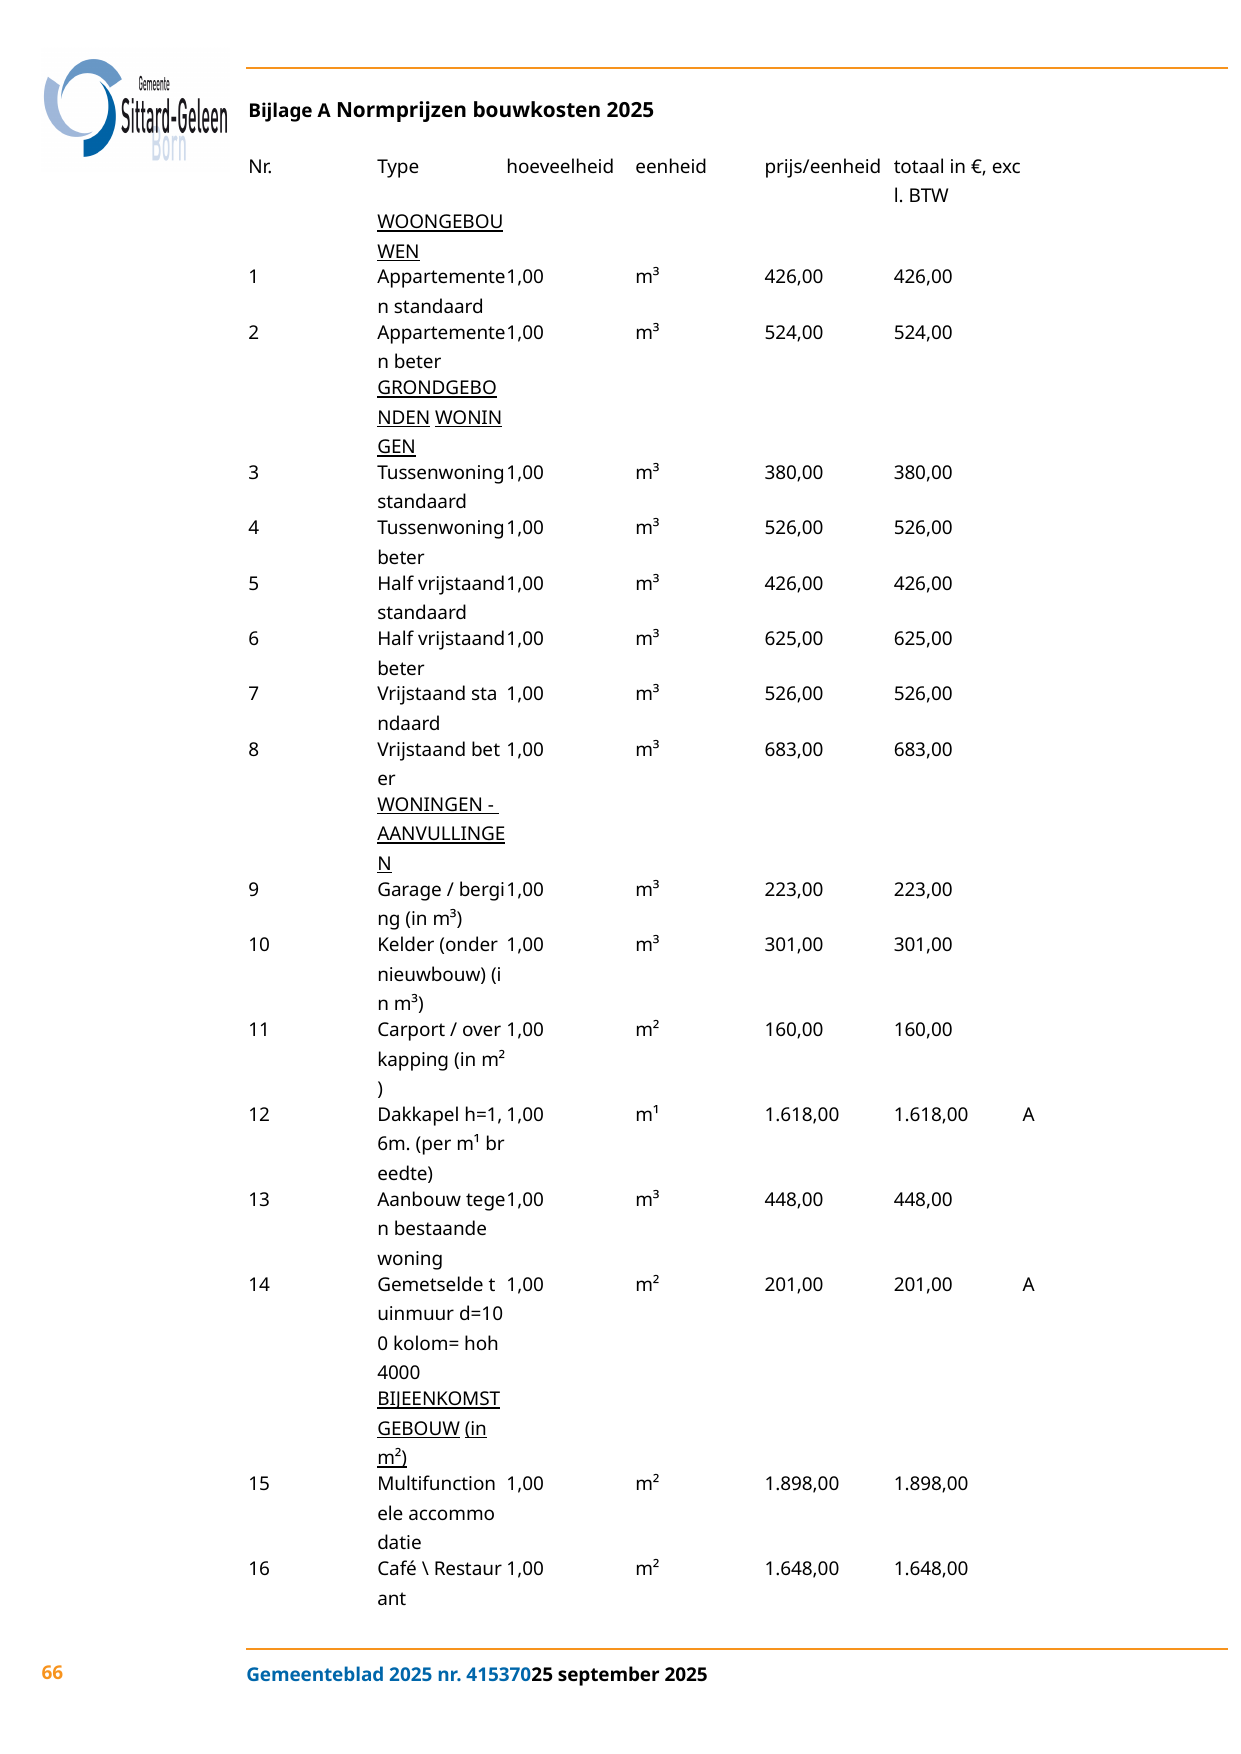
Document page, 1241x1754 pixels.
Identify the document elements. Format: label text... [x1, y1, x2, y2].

table_cell [248, 1385, 377, 1470]
table_cell m³ [635, 931, 764, 1016]
table_cell m³ [635, 680, 764, 736]
table_header eenheid [635, 153, 764, 208]
table_cell m³ [635, 1186, 764, 1271]
table_cell A [1023, 1271, 1152, 1385]
table_cell [635, 791, 764, 876]
table_cell 426,00 [894, 264, 1022, 319]
picture [41, 47, 231, 172]
table_cell GRONDGEBONDEN WONINGEN [377, 374, 506, 459]
table_header hoeveelheid [506, 153, 635, 208]
table_cell Garage / berging (in m³) [377, 876, 506, 931]
table_cell 1,00 [506, 1271, 635, 1385]
table_cell Half vrijstaand standaard [377, 570, 506, 625]
table_cell m² [635, 1016, 764, 1101]
table_cell 1,00 [506, 625, 635, 680]
table_cell m³ [635, 570, 764, 625]
table_cell 15 [248, 1470, 377, 1555]
table_cell 526,00 [764, 515, 893, 570]
table_cell 10 [248, 931, 377, 1016]
table_cell m³ [635, 736, 764, 791]
table_cell [894, 208, 1022, 264]
table_cell [506, 791, 635, 876]
table_cell [506, 374, 635, 459]
table_cell 1,00 [506, 264, 635, 319]
table_cell [894, 374, 1022, 459]
table_cell [635, 374, 764, 459]
table_cell [1023, 876, 1152, 931]
table_cell 1,00 [506, 680, 635, 736]
table_cell Tussenwoning beter [377, 515, 506, 570]
table_cell 683,00 [894, 736, 1022, 791]
table_cell 426,00 [764, 264, 893, 319]
table_cell [1023, 736, 1152, 791]
table_cell 1.648,00 [894, 1555, 1022, 1610]
table_cell [1023, 1555, 1152, 1610]
table_cell Vrijstaand beter [377, 736, 506, 791]
table_cell 683,00 [764, 736, 893, 791]
table_cell [1023, 264, 1152, 319]
table_cell m³ [635, 876, 764, 931]
table_cell [1023, 625, 1152, 680]
table_cell 448,00 [894, 1186, 1022, 1271]
table_cell 426,00 [764, 570, 893, 625]
table_cell [506, 208, 635, 264]
table_cell 1,00 [506, 515, 635, 570]
table_cell 13 [248, 1186, 377, 1271]
table_cell 2 [248, 319, 377, 374]
table_cell 5 [248, 570, 377, 625]
table_cell [506, 1385, 635, 1470]
table_cell 160,00 [764, 1016, 893, 1101]
table_cell [1023, 931, 1152, 1016]
table_cell [1023, 1470, 1152, 1555]
table_cell WONINGEN - AANVULLINGEN [377, 791, 506, 876]
table_header prijs/eenheid [764, 153, 893, 208]
table_cell [248, 791, 377, 876]
table_cell 8 [248, 736, 377, 791]
table_cell 1,00 [506, 1555, 635, 1610]
table_cell m² [635, 1470, 764, 1555]
table_cell 11 [248, 1016, 377, 1101]
table_cell [248, 374, 377, 459]
table_cell [1023, 459, 1152, 514]
table_cell [894, 791, 1022, 876]
table_cell 223,00 [894, 876, 1022, 931]
table_cell 625,00 [894, 625, 1022, 680]
table_cell 301,00 [894, 931, 1022, 1016]
table_cell Gemetselde tuinmuur d=100 kolom= hoh 4000 [377, 1271, 506, 1385]
table_cell 1.898,00 [764, 1470, 893, 1555]
table_cell Carport / overkapping (in m²) [377, 1016, 506, 1101]
table_cell 160,00 [894, 1016, 1022, 1101]
table_cell 625,00 [764, 625, 893, 680]
table_cell 1,00 [506, 459, 635, 514]
table_cell [764, 208, 893, 264]
table_cell [635, 208, 764, 264]
table_cell [764, 1385, 893, 1470]
table_cell 12 [248, 1101, 377, 1186]
table_cell m³ [635, 625, 764, 680]
table_cell 1,00 [506, 931, 635, 1016]
table_cell Multifunctionele accommodatie [377, 1470, 506, 1555]
table_cell 526,00 [764, 680, 893, 736]
table_cell WOONGEBOUWEN [377, 208, 506, 264]
table_header Nr. [248, 153, 377, 208]
table_cell 1,00 [506, 876, 635, 931]
table_cell [248, 208, 377, 264]
table_cell A [1023, 1101, 1152, 1186]
table_cell Vrijstaand standaard [377, 680, 506, 736]
table_cell Aanbouw tegen bestaande woning [377, 1186, 506, 1271]
table_cell 380,00 [764, 459, 893, 514]
table_cell [1023, 1186, 1152, 1271]
table_cell 201,00 [764, 1271, 893, 1385]
table_cell 1.618,00 [764, 1101, 893, 1186]
table_cell m¹ [635, 1101, 764, 1186]
table_cell Dakkapel h=1,6m. (per m¹ breedte) [377, 1101, 506, 1186]
table_cell [1023, 374, 1152, 459]
table_cell 16 [248, 1555, 377, 1610]
table_cell [1023, 319, 1152, 374]
table_cell m³ [635, 264, 764, 319]
table_cell Café \ Restaurant [377, 1555, 506, 1610]
text Bijlage A Normprijzen bouwkosten 2025 [248, 95, 1152, 123]
table_cell 1.648,00 [764, 1555, 893, 1610]
table_cell [1023, 515, 1152, 570]
table_cell [1023, 1016, 1152, 1101]
table_cell 9 [248, 876, 377, 931]
table_header Type [377, 153, 506, 208]
table_cell Kelder (onder nieuwbouw) (in m³) [377, 931, 506, 1016]
table_cell m² [635, 1555, 764, 1610]
table_header totaal in €, excl. BTW [894, 153, 1022, 208]
table_cell 1.618,00 [894, 1101, 1022, 1186]
table_cell 223,00 [764, 876, 893, 931]
table_cell [1023, 680, 1152, 736]
table_cell 526,00 [894, 680, 1022, 736]
table_cell [1023, 791, 1152, 876]
table_cell 426,00 [894, 570, 1022, 625]
table_cell 1,00 [506, 1016, 635, 1101]
table_cell Half vrijstaand beter [377, 625, 506, 680]
table_cell 3 [248, 459, 377, 514]
table_cell 7 [248, 680, 377, 736]
table_cell Appartementen beter [377, 319, 506, 374]
table_cell 380,00 [894, 459, 1022, 514]
table_cell [1023, 1385, 1152, 1470]
table_cell 1,00 [506, 1470, 635, 1555]
table_cell 201,00 [894, 1271, 1022, 1385]
table_cell 448,00 [764, 1186, 893, 1271]
table_cell 524,00 [764, 319, 893, 374]
table_cell [635, 1385, 764, 1470]
table_cell 14 [248, 1271, 377, 1385]
table_cell Tussenwoning standaard [377, 459, 506, 514]
table_cell 4 [248, 515, 377, 570]
table_cell 1 [248, 264, 377, 319]
table_cell 301,00 [764, 931, 893, 1016]
table_cell 1,00 [506, 736, 635, 791]
table_cell [764, 374, 893, 459]
table_cell 526,00 [894, 515, 1022, 570]
table_cell m³ [635, 515, 764, 570]
table_cell BIJEENKOMSTGEBOUW (in m²) [377, 1385, 506, 1470]
table_cell Appartementen standaard [377, 264, 506, 319]
table_cell 1.898,00 [894, 1470, 1022, 1555]
table_cell 1,00 [506, 570, 635, 625]
table_cell [764, 791, 893, 876]
table_cell 1,00 [506, 1186, 635, 1271]
table_cell 1,00 [506, 1101, 635, 1186]
table_cell 1,00 [506, 319, 635, 374]
table_cell 6 [248, 625, 377, 680]
table_cell m³ [635, 319, 764, 374]
table_cell m² [635, 1271, 764, 1385]
table_cell m³ [635, 459, 764, 514]
table_cell [1023, 570, 1152, 625]
table_cell [894, 1385, 1022, 1470]
table_header [1023, 153, 1152, 208]
table_cell 524,00 [894, 319, 1022, 374]
table_cell [1023, 208, 1152, 264]
